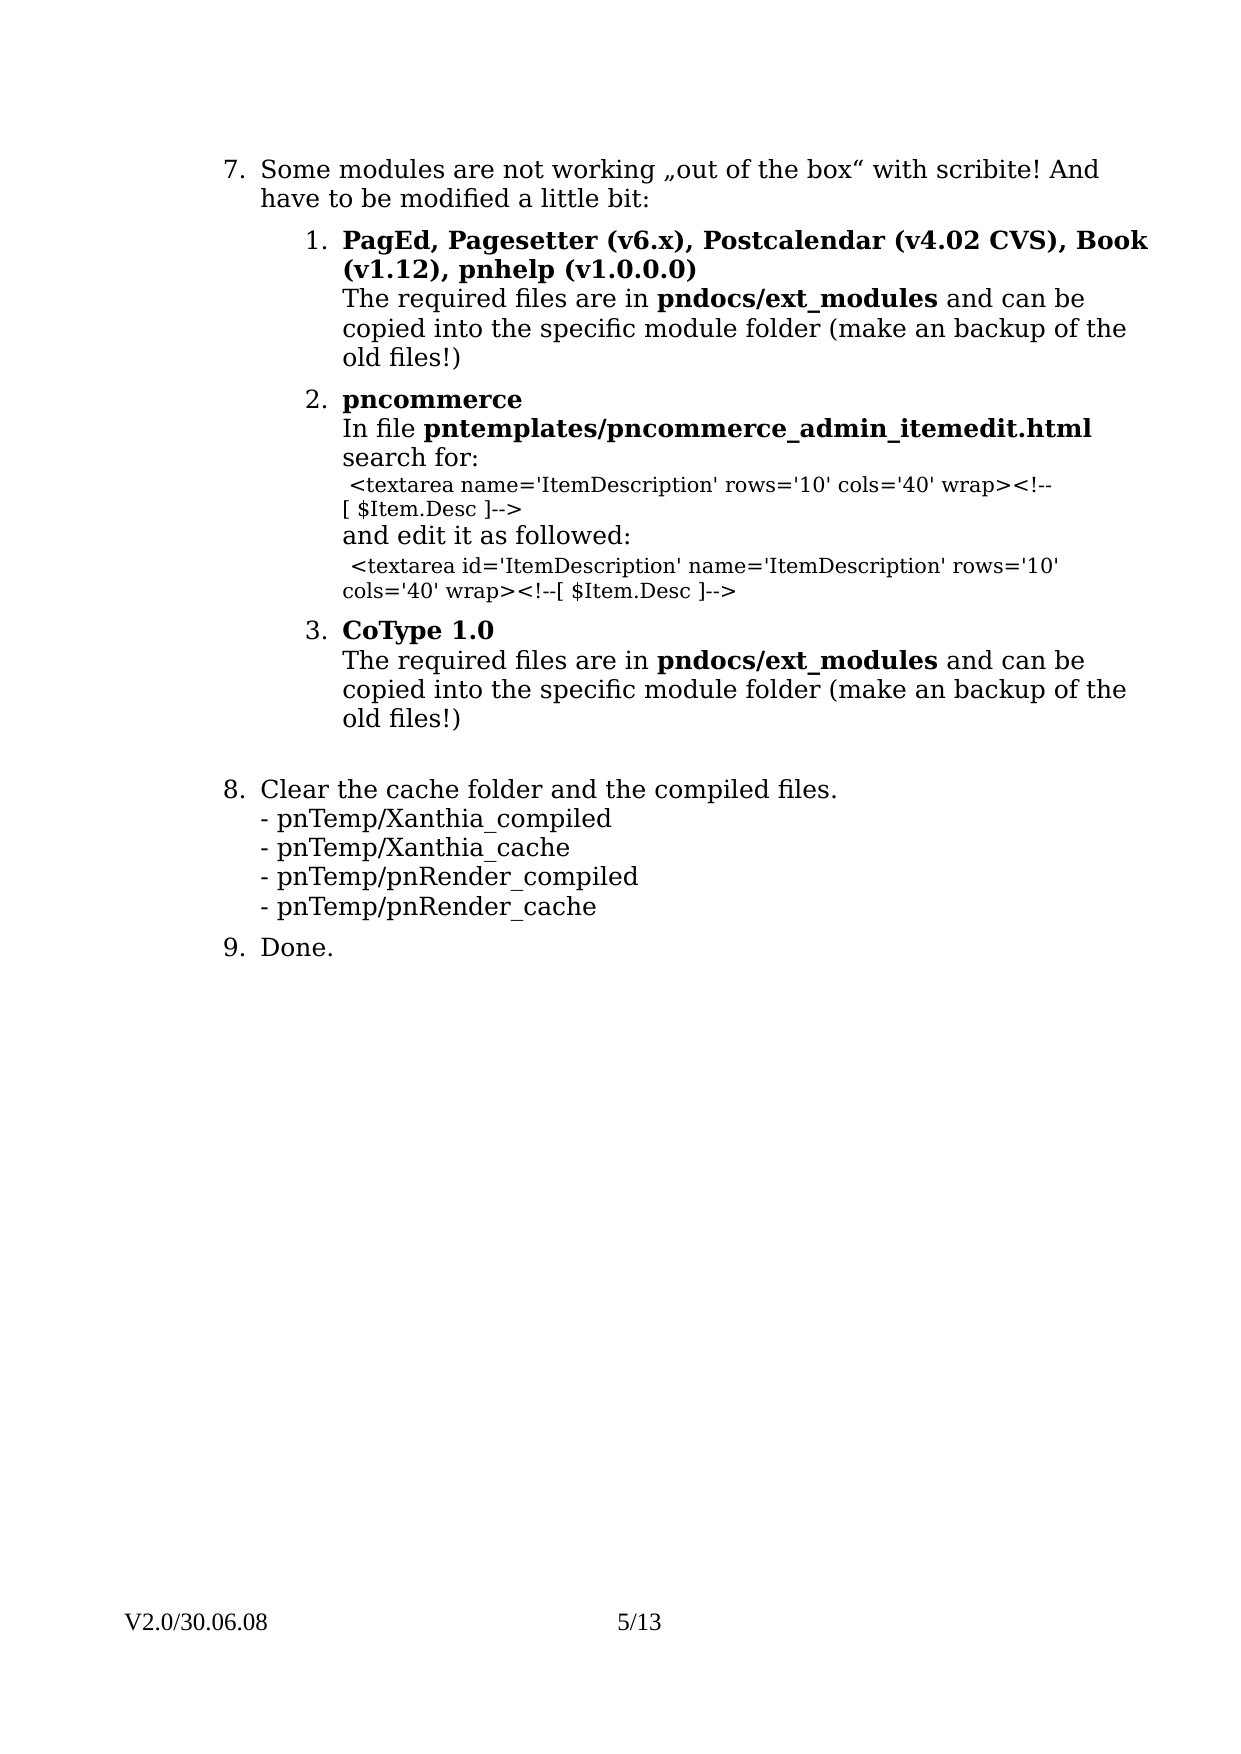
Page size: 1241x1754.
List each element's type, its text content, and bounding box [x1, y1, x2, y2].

list Some modules are not working „out of the box“ with scribite! And have to be modified a little bit: [223, 155, 1160, 213]
list Clear the cache folder and the compiled files. - pnTemp/Xanthia_compiled - pnTemp/Xanthia_cache - pnTemp/pnRender_compiled - pnTemp/pnRender_cache [223, 775, 1160, 921]
list PagEd, Pagesetter (v6.x), Postcalendar (v4.02 CVS), Book (v1.12), pnhelp (v1.0.0.0) The required files are in pndocs/ext_modules and can be copied into the specific module folder (make an backup of the old files!) [304, 226, 1160, 372]
list pncommerce In file pntemplates/pncommerce_admin_itemedit.html search for: <textarea name='ItemDescription' rows='10' cols='40' wrap><!--[ $Item.Desc ]--> and edit it as followed: <textarea id='ItemDescription' name='ItemDescription' rows='10' cols='40' wrap><!--[ $Item.Desc ]--> [304, 385, 1160, 604]
list CoType 1.0 The required files are in pndocs/ext_modules and can be copied into the specific module folder (make an backup of the old files!) [304, 616, 1160, 762]
list Done. [223, 933, 1160, 962]
